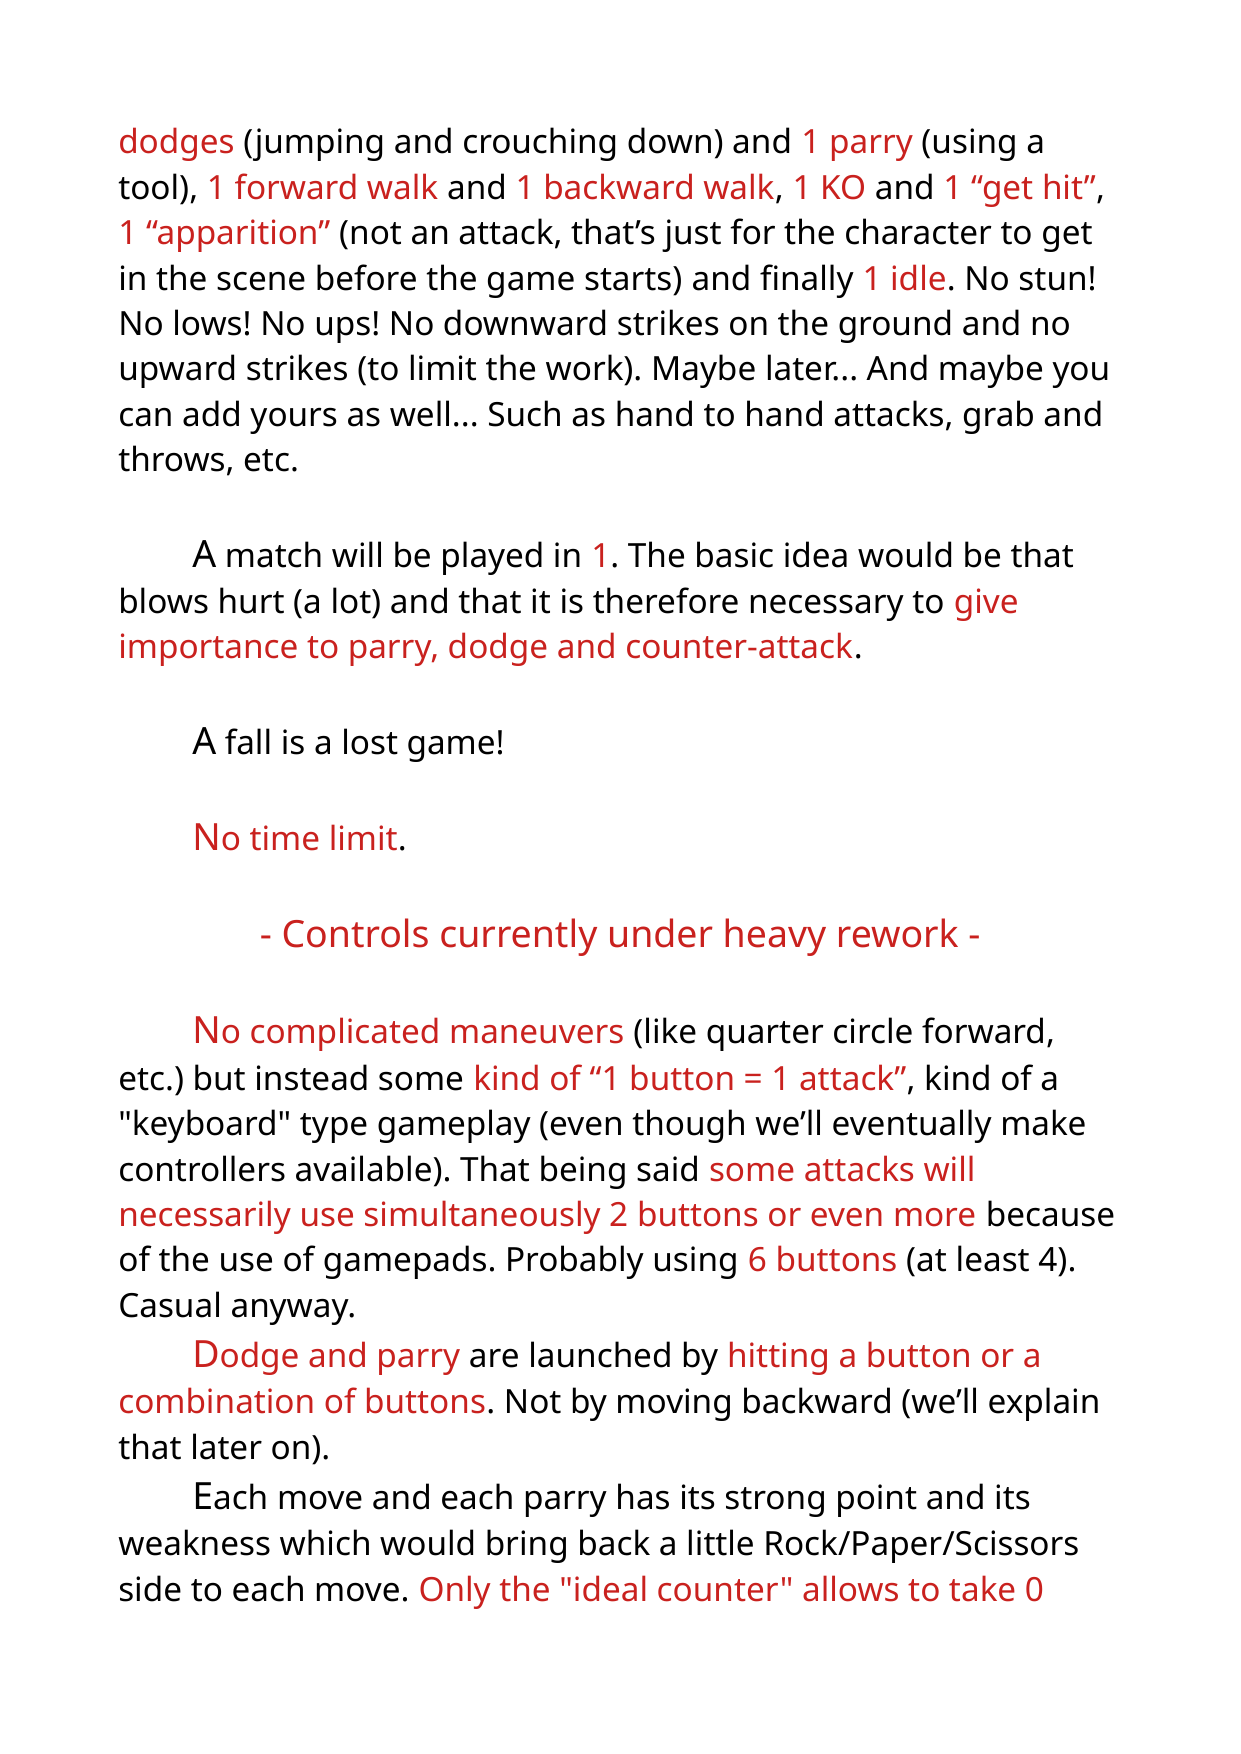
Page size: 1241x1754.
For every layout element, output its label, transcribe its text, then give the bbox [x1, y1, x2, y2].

text No time limit. [118, 811, 1122, 862]
text A fall is a lost game! [118, 714, 1122, 765]
text A match will be played in 1. The basic idea would be that blows hurt (a lot) and that it is therefore necessary to give importance to parry, dodge and counter-attack. [118, 527, 1122, 669]
text Each move and each parry has its strong point and its weakness which would bring back a little Rock/Paper/Scissors side to each move. Only the "ideal counter" allows to take 0 [118, 1469, 1122, 1611]
text dodges (jumping and crouching down) and 1 parry (using a tool), 1 forward walk and 1 backward walk, 1 KO and 1 “get hit”, 1 “apparition” (not an attack, that’s just for the character to get in the scene before the game starts) and finally 1 idle. No stun! No lows! No ups! No downward strikes on the ground and no upward strikes (to limit the work). Maybe later... And maybe you can add yours as well... Such as hand to hand attacks, grab and throws, etc. [118, 118, 1122, 481]
text - Controls currently under heavy rework - [118, 907, 1122, 958]
text No complicated maneuvers (like quarter circle forward, etc.) but instead some kind of “1 button = 1 attack”, kind of a "keyboard" type gameplay (even though we’ll eventually make controllers available). That being said some attacks will necessarily use simultaneously 2 buttons or even more because of the use of gamepads. Probably using 6 buttons (at least 4). Casual anyway. [118, 1003, 1122, 1327]
text Dodge and parry are launched by hitting a button or a combination of buttons. Not by moving backward (we’ll explain that later on). [118, 1327, 1122, 1469]
